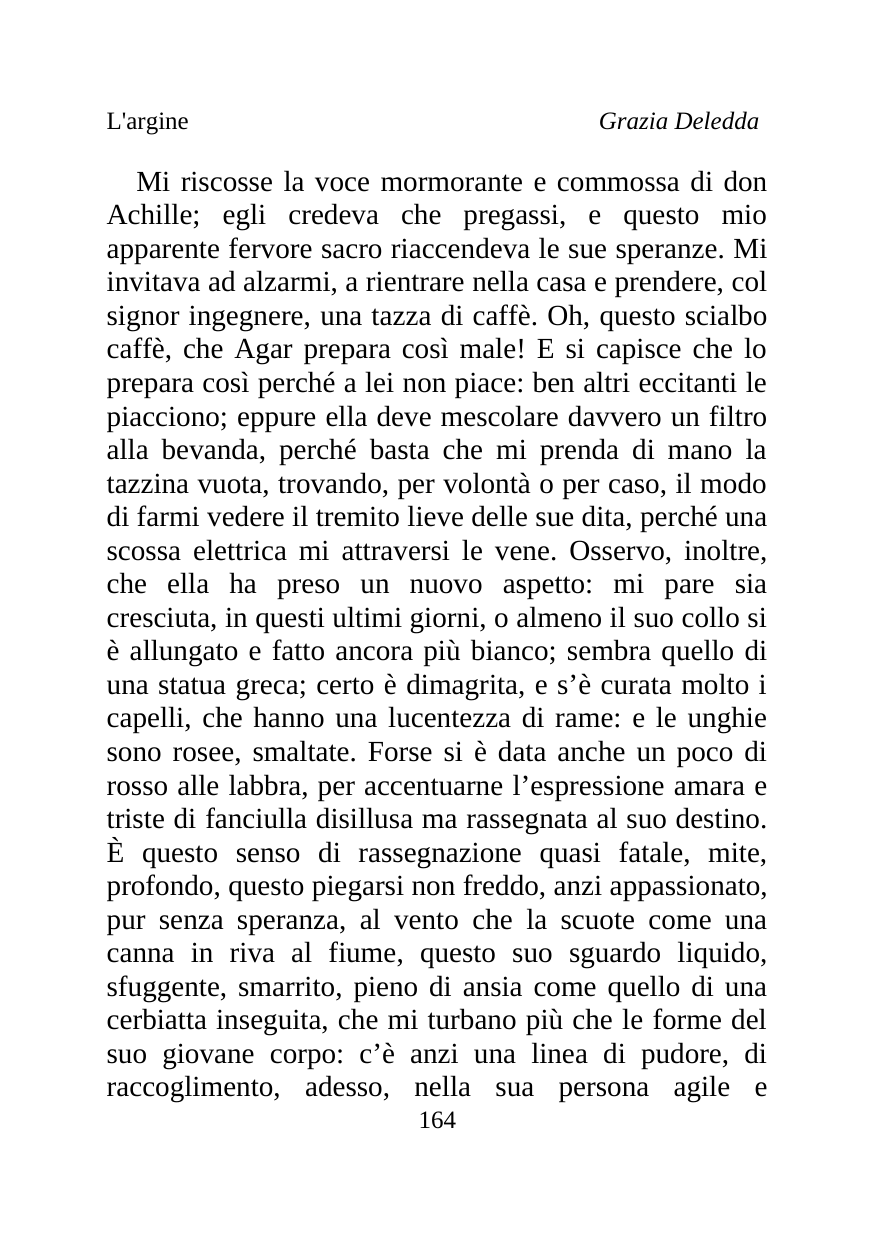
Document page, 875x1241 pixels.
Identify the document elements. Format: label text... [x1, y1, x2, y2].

text Mi riscosse la voce mormorante e commossa di don Achille; egli credeva che pregassi, e questo mio apparente fervore sacro riaccendeva le sue speranze. Mi invitava ad alzarmi, a rientrare nella casa e prendere, col signor ingegnere, una tazza di caffè. Oh, questo scialbo caffè, che Agar prepara così male! E si capisce che lo prepara così perché a lei non piace: ben altri eccitanti le piacciono; eppure ella deve mescolare davvero un filtro alla bevanda, perché basta che mi prenda di mano la tazzina vuota, trovando, per volontà o per caso, il modo di farmi vedere il tremito lieve delle sue dita, perché una scossa elettrica mi attraversi le vene. Osservo, inoltre, che ella ha preso un nuovo aspetto: mi pare sia cresciuta, in questi ultimi giorni, o almeno il suo collo si è allungato e fatto ancora più bianco; sembra quello di una statua greca; certo è dimagrita, e s’è curata molto i capelli, che hanno una lucentezza di rame: e le unghie sono rosee, smaltate. Forse si è data anche un poco di rosso alle labbra, per accentuarne l’espressione amara e triste di fanciulla disillusa ma rassegnata al suo destino. È questo senso di rassegnazione quasi fatale, mite, profondo, questo piegarsi non freddo, anzi appassionato, pur senza speranza, al vento che la scuote come una canna in riva al fiume, questo suo sguardo liquido, sfuggente, smarrito, pieno di ansia come quello di una cerbiatta inseguita, che mi turbano più che le forme del suo giovane corpo: c’è anzi una linea di pudore, di raccoglimento, adesso, nella sua persona agile e [106, 164, 768, 1103]
